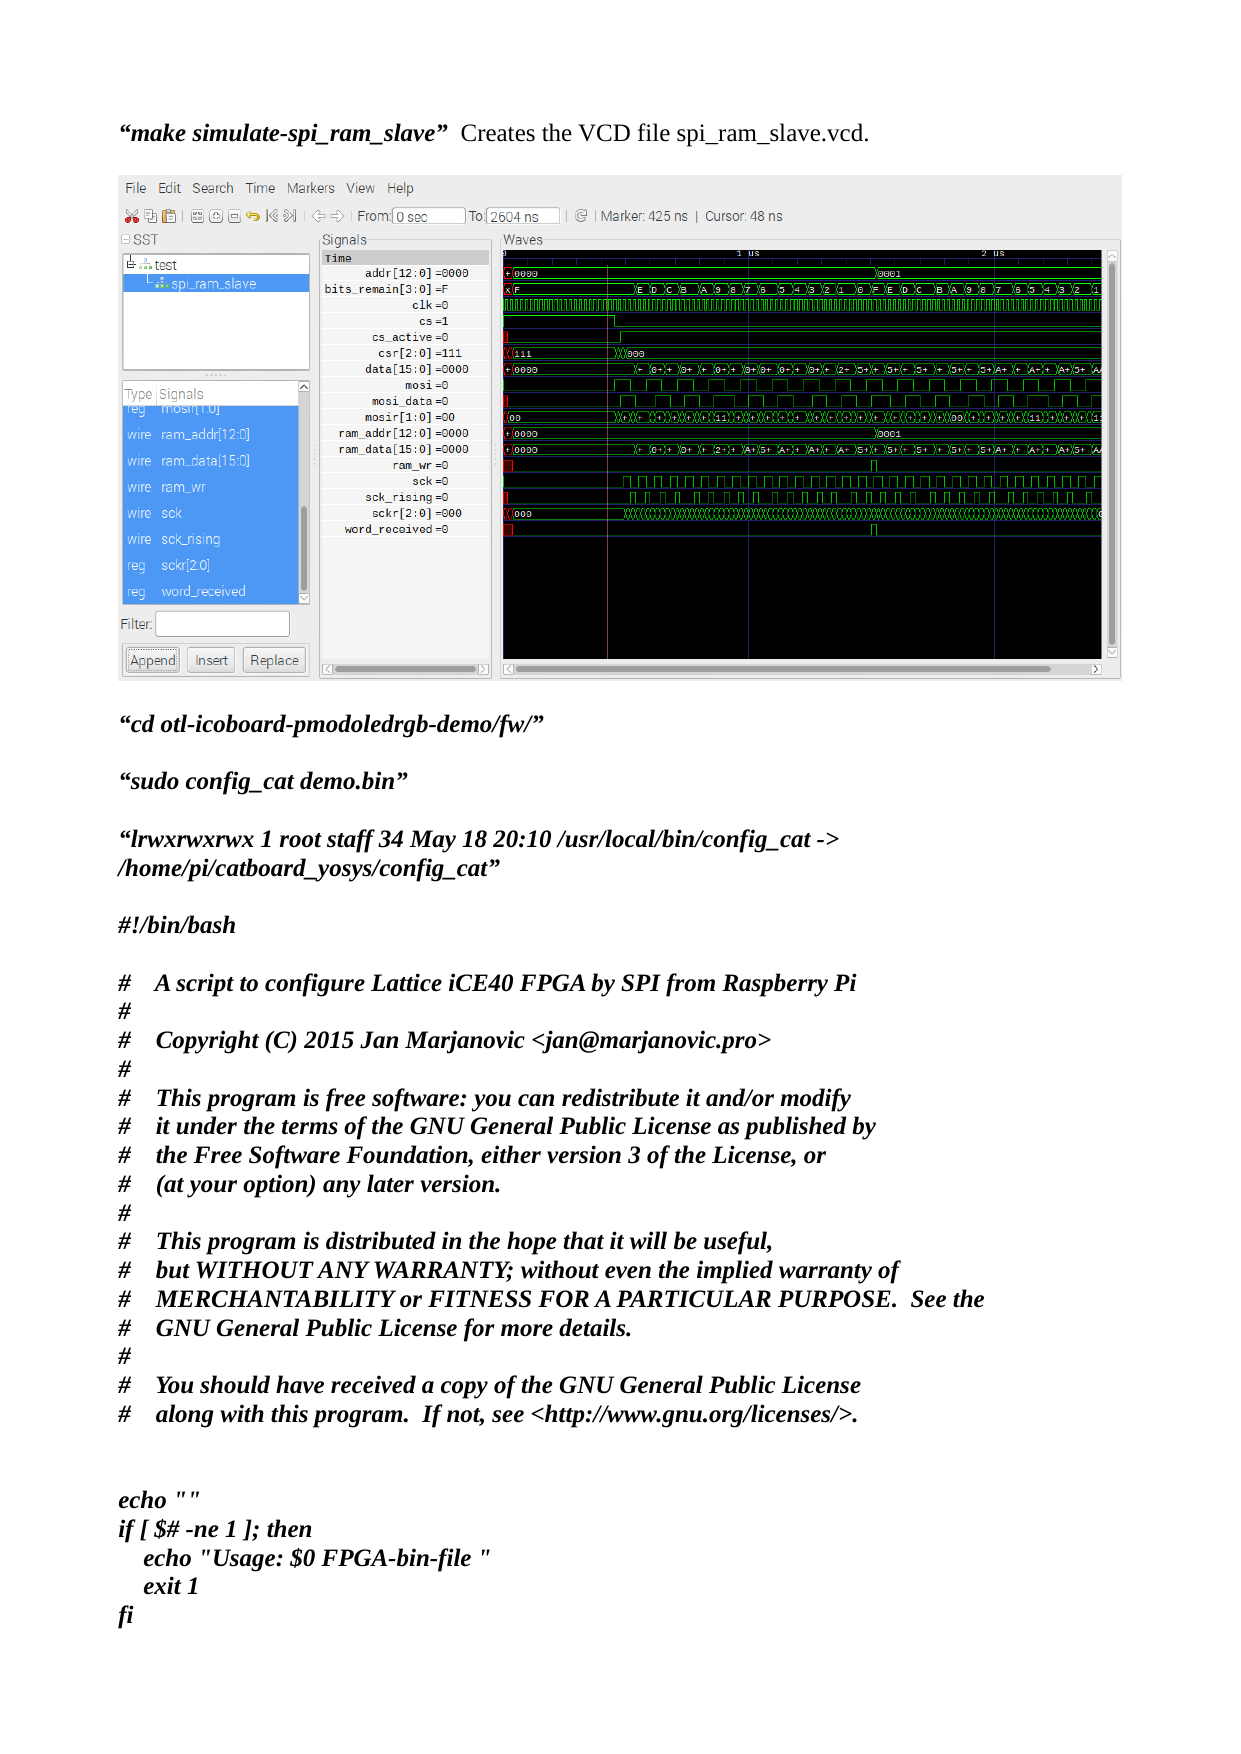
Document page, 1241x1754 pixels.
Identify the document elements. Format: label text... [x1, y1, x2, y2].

picture [118, 175, 1123, 681]
text “make simulate-spi_ram_slave” Creates the VCD file spi_ram_slave.vcd. [118, 118, 1122, 147]
text # A script to configure Lattice iCE40 FPGA by SPI from Raspberry Pi [118, 968, 1122, 996]
text “lrwxrwxrwx 1 root staff 34 May 18 20:10 /usr/local/bin/config_cat -> /home/pi/catboard_yosys/config_cat” [118, 824, 1122, 881]
text # it under the terms of the GNU General Public License as published by [118, 1111, 1122, 1140]
text if [ $# -ne 1 ]; then [118, 1514, 1122, 1543]
text # the Free Software Foundation, either version 3 of the License, or [118, 1140, 1122, 1169]
text # Copyright (C) 2015 Jan Marjanovic <jan@marjanovic.pro> [118, 1025, 1122, 1054]
text # GNU General Public License for more details. [118, 1313, 1122, 1341]
text # along with this program. If not, see <http://www.gnu.org/licenses/>. [118, 1399, 1122, 1428]
text echo "" [118, 1485, 1122, 1514]
text # You should have received a copy of the GNU General Public License [118, 1370, 1122, 1399]
text # (at your option) any later version. [118, 1169, 1122, 1198]
text echo "Usage: $0 FPGA-bin-file " [118, 1543, 1122, 1571]
text exit 1 [118, 1571, 1122, 1600]
text “sudo config_cat demo.bin” [118, 766, 1122, 795]
text “cd otl-icoboard-pmodoledrgb-demo/fw/” [118, 709, 1122, 738]
text #!/bin/bash [118, 910, 1122, 939]
text # [118, 1198, 1122, 1226]
text fi [118, 1600, 1122, 1629]
text # MERCHANTABILITY or FITNESS FOR A PARTICULAR PURPOSE. See the [118, 1284, 1122, 1313]
text # [118, 1341, 1122, 1370]
text # [118, 1054, 1122, 1083]
text # but WITHOUT ANY WARRANTY; without even the implied warranty of [118, 1255, 1122, 1284]
text # [118, 996, 1122, 1025]
text # This program is distributed in the hope that it will be useful, [118, 1226, 1122, 1255]
text # This program is free software: you can redistribute it and/or modify [118, 1083, 1122, 1111]
